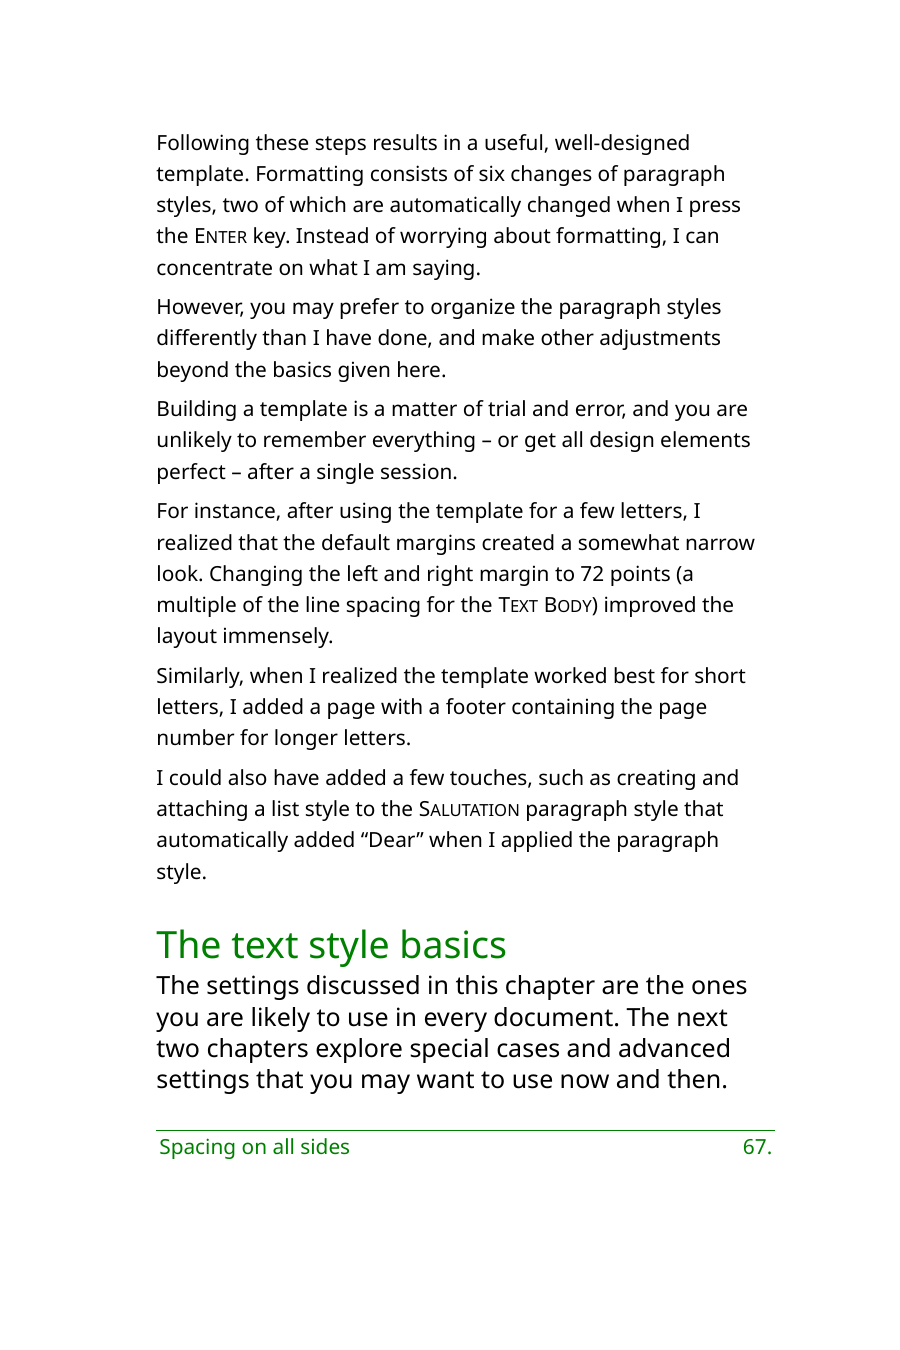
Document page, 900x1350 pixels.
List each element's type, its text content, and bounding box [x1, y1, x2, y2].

text The settings discussed in this chapter are the ones you are likely to use in every document. The next two chapters explore special cases and advanced settings that you may want to use now and then. [156, 970, 775, 1095]
text However, you may prefer to organize the paragraph styles differently than I have done, and make other adjustments beyond the basics given here. [156, 289, 775, 383]
text For instance, after using the template for a few letters, I realized that the default margins created a somewhat narrow look. Changing the left and right margin to 72 points (a multiple of the line spacing for the Text Body) improved the layout immensely. [156, 494, 775, 650]
text I could also have added a few touches, such as creating and attaching a list style to the Salutation paragraph style that automatically added “Dear” when I applied the paragraph style. [156, 760, 775, 885]
subtitle The text style basics [156, 919, 775, 970]
text Similarly, when I realized the template worked best for short letters, I added a page with a footer containing the page number for longer letters. [156, 658, 775, 752]
text Building a template is a matter of trial and error, and you are unlikely to remember everything – or get all design elements perfect – after a single session. [156, 392, 775, 485]
text Following these steps results in a useful, well-designed template. Formatting consists of six changes of paragraph styles, two of which are automatically changed when I press the Enter key. Instead of worrying about formatting, I can concentrate on what I am saying. [156, 125, 775, 281]
